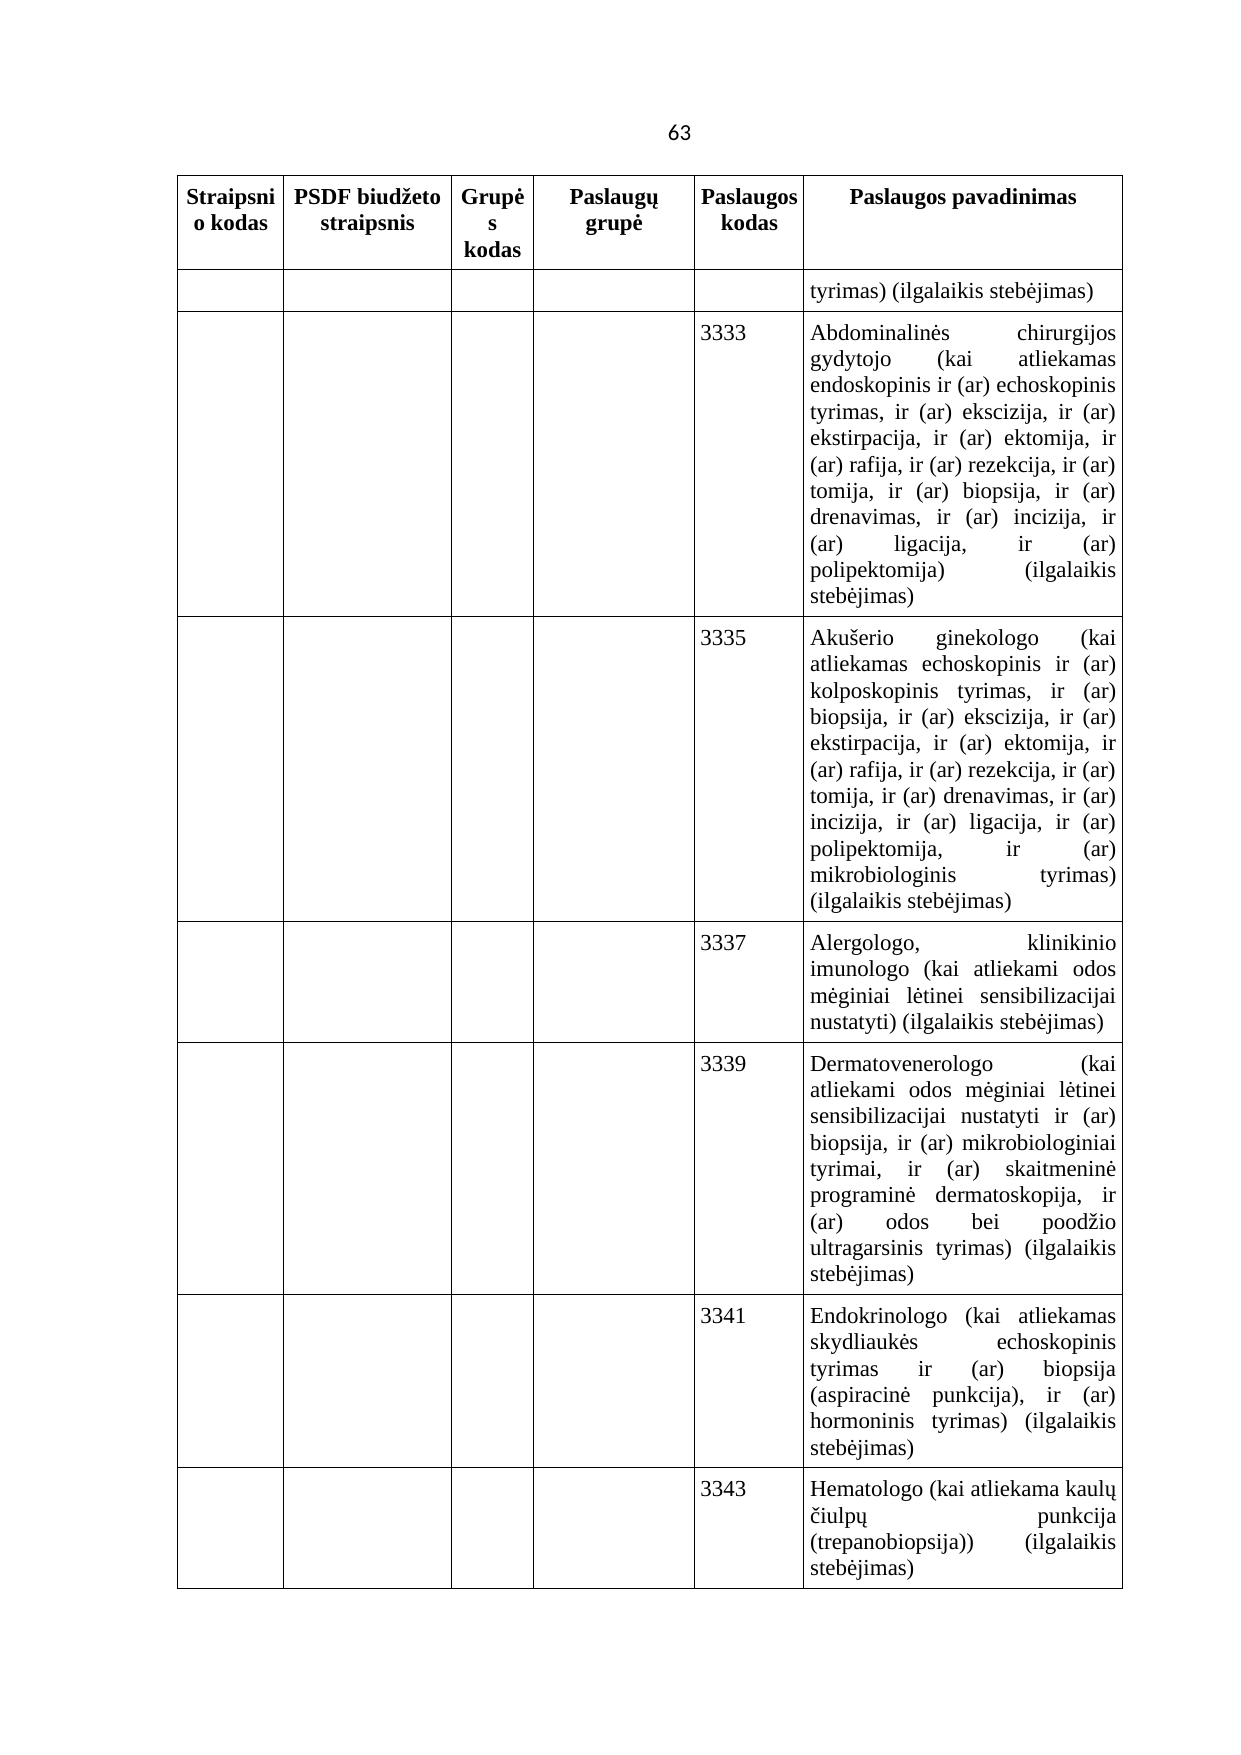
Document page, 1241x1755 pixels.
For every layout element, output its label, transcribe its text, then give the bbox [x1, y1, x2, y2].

table_cell [178, 270, 283, 311]
table_cell [534, 1043, 694, 1294]
table_cell [534, 1295, 694, 1467]
table_cell [534, 270, 694, 311]
table_cell 3343 [695, 1468, 803, 1588]
table_header Paslaugos kodas [695, 176, 803, 269]
table_cell 3341 [695, 1295, 803, 1467]
table_cell [534, 922, 694, 1042]
table_header Paslaugos pavadinimas [804, 176, 1122, 269]
table_cell [534, 312, 694, 616]
table_header Straipsnio kodas [178, 176, 283, 269]
table_cell [452, 270, 533, 311]
table_cell 3337 [695, 922, 803, 1042]
table_cell [452, 312, 533, 616]
table_cell [178, 1468, 283, 1588]
table_cell [452, 1295, 533, 1467]
table_cell [284, 270, 451, 311]
table_cell [452, 617, 533, 921]
table_cell Abdominalinės chirurgijos gydytojo (kai atliekamas endoskopinis ir (ar) echoskopinis tyrimas, ir (ar) ekscizija, ir (ar) ekstirpacija, ir (ar) ektomija, ir (ar) rafija, ir (ar) rezekcija, ir (ar) tomija, ir (ar) biopsija, ir (ar) drenavimas, ir (ar) incizija, ir (ar) ligacija, ir (ar) polipektomija) (ilgalaikis stebėjimas) [804, 312, 1122, 616]
table_cell Akušerio ginekologo (kai atliekamas echoskopinis ir (ar) kolposkopinis tyrimas, ir (ar) biopsija, ir (ar) ekscizija, ir (ar) ekstirpacija, ir (ar) ektomija, ir (ar) rafija, ir (ar) rezekcija, ir (ar) tomija, ir (ar) drenavimas, ir (ar) incizija, ir (ar) ligacija, ir (ar) polipektomija, ir (ar) mikrobiologinis tyrimas) (ilgalaikis stebėjimas) [804, 617, 1122, 921]
table_cell [452, 1043, 533, 1294]
table_cell 3339 [695, 1043, 803, 1294]
table_cell [284, 1295, 451, 1467]
table_cell [284, 922, 451, 1042]
table_cell [178, 1043, 283, 1294]
table_cell Alergologo, klinikinio imunologo (kai atliekami odos mėginiai lėtinei sensibilizacijai nustatyti) (ilgalaikis stebėjimas) [804, 922, 1122, 1042]
table_cell Dermatovenerologo (kai atliekami odos mėginiai lėtinei sensibilizacijai nustatyti ir (ar) biopsija, ir (ar) mikrobiologiniai tyrimai, ir (ar) skaitmeninė programinė dermatoskopija, ir (ar) odos bei poodžio ultragarsinis tyrimas) (ilgalaikis stebėjimas) [804, 1043, 1122, 1294]
table_cell [534, 1468, 694, 1588]
table_cell tyrimas) (ilgalaikis stebėjimas) [804, 270, 1122, 311]
table_cell 3333 [695, 312, 803, 616]
table_cell [452, 922, 533, 1042]
table_cell [284, 1468, 451, 1588]
table_cell [284, 312, 451, 616]
table_cell 3335 [695, 617, 803, 921]
table_header Grupės kodas [452, 176, 533, 269]
table_cell [284, 1043, 451, 1294]
table_cell [284, 617, 451, 921]
table_header Paslaugų grupė [534, 176, 694, 269]
table_cell [534, 617, 694, 921]
table_cell [178, 922, 283, 1042]
table_cell [695, 270, 803, 311]
table_cell [178, 617, 283, 921]
table_cell [452, 1468, 533, 1588]
table_cell Endokrinologo (kai atliekamas skydliaukės echoskopinis tyrimas ir (ar) biopsija (aspiracinė punkcija), ir (ar) hormoninis tyrimas) (ilgalaikis stebėjimas) [804, 1295, 1122, 1467]
table_cell [178, 1295, 283, 1467]
table_cell Hematologo (kai atliekama kaulų čiulpų punkcija (trepanobiopsija)) (ilgalaikis stebėjimas) [804, 1468, 1122, 1588]
table_cell [178, 312, 283, 616]
table_header PSDF biudžeto straipsnis [284, 176, 451, 269]
